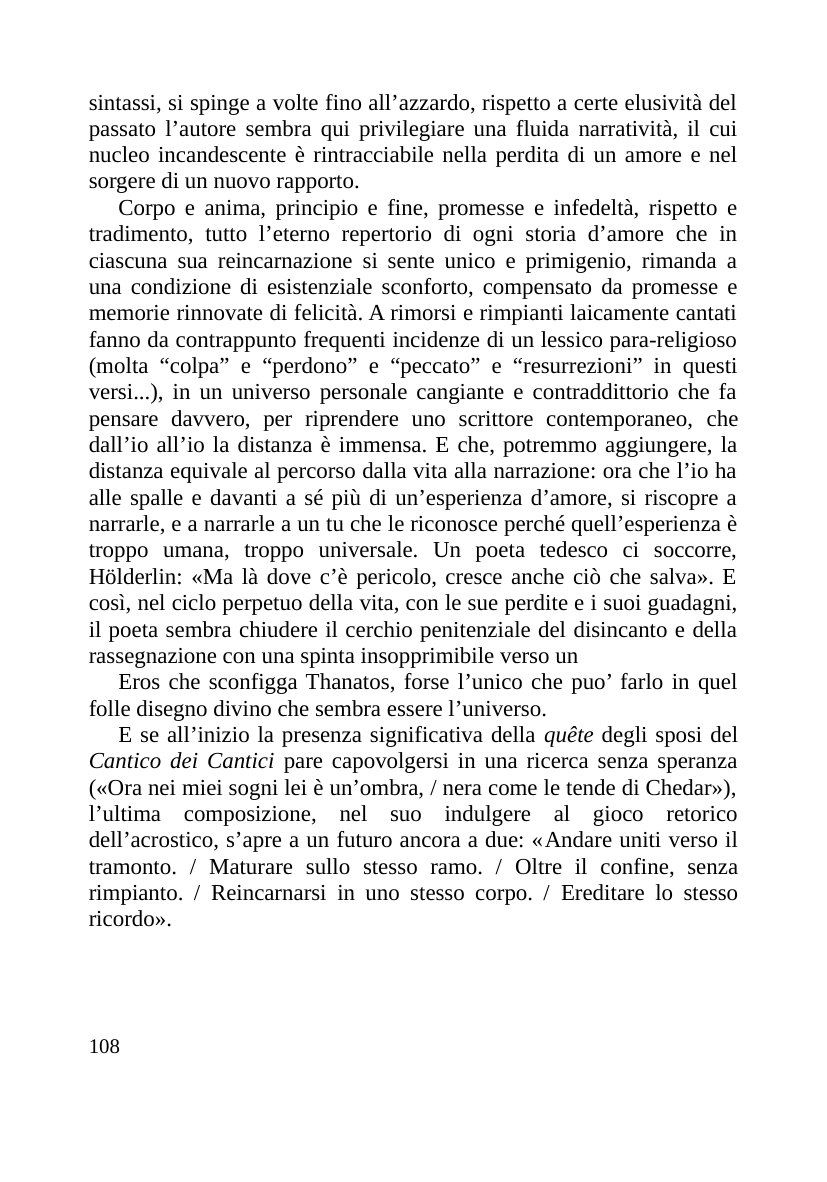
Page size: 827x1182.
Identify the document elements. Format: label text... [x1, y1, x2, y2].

text sintassi, si spinge a volte fino all’azzardo, rispetto a certe elusività del passato l’autore sembra qui privilegiare una fluida narratività, il cui nucleo incandescente è rintracciabile nella perdita di un amore e nel sorgere di un nuovo rapporto. [88, 88, 738, 194]
text Corpo e anima, principio e fine, promesse e infedeltà, rispetto e tradimento, tutto l’eterno repertorio di ogni storia d’amore che in ciascuna sua reincarnazione si sente unico e primigenio, rimanda a una condizione di esistenziale sconforto, compensato da promesse e memorie rinnovate di felicità. A rimorsi e rimpianti laicamente cantati fanno da contrappunto frequenti incidenze di un lessico para-religioso (molta “colpa” e “perdono” e “peccato” e “resurrezioni” in questi versi...), in un universo personale cangiante e contraddittorio che fa pensare davvero, per riprendere uno scrittore contemporaneo, che dall’io all’io la distanza è immensa. E che, potremmo aggiungere, la distanza equivale al percorso dalla vita alla narrazione: ora che l’io ha alle spalle e davanti a sé più di un’esperienza d’amore, si riscopre a narrarle, e a narrarle a un tu che le riconosce perché quell’esperienza è troppo umana, troppo universale. Un poeta tedesco ci soccorre, Hölderlin: «Ma là dove c’è pericolo, cresce anche ciò che salva». E così, nel ciclo perpetuo della vita, con le sue perdite e i suoi guadagni, il poeta sembra chiudere il cerchio penitenziale del disincanto e della rassegnazione con una spinta insopprimibile verso un [88, 194, 738, 668]
text Eros che sconfigga Thanatos, forse l’unico che puo’ farlo in quel folle disegno divino che sembra essere l’universo. [88, 668, 738, 721]
text E se all’inizio la presenza significativa della quête degli sposi del Cantico dei Cantici pare capovolgersi in una ricerca senza speranza («Ora nei miei sogni lei è un’ombra, / nera come le tende di Chedar»), l’ultima composizione, nel suo indulgere al gioco retorico dell’acrostico, s’apre a un futuro ancora a due: «Andare uniti verso il tramonto. / Maturare sullo stesso ramo. / Oltre il confine, senza rimpianto. / Reincarnarsi in uno stesso corpo. / Ereditare lo stesso ricordo». [88, 721, 738, 932]
